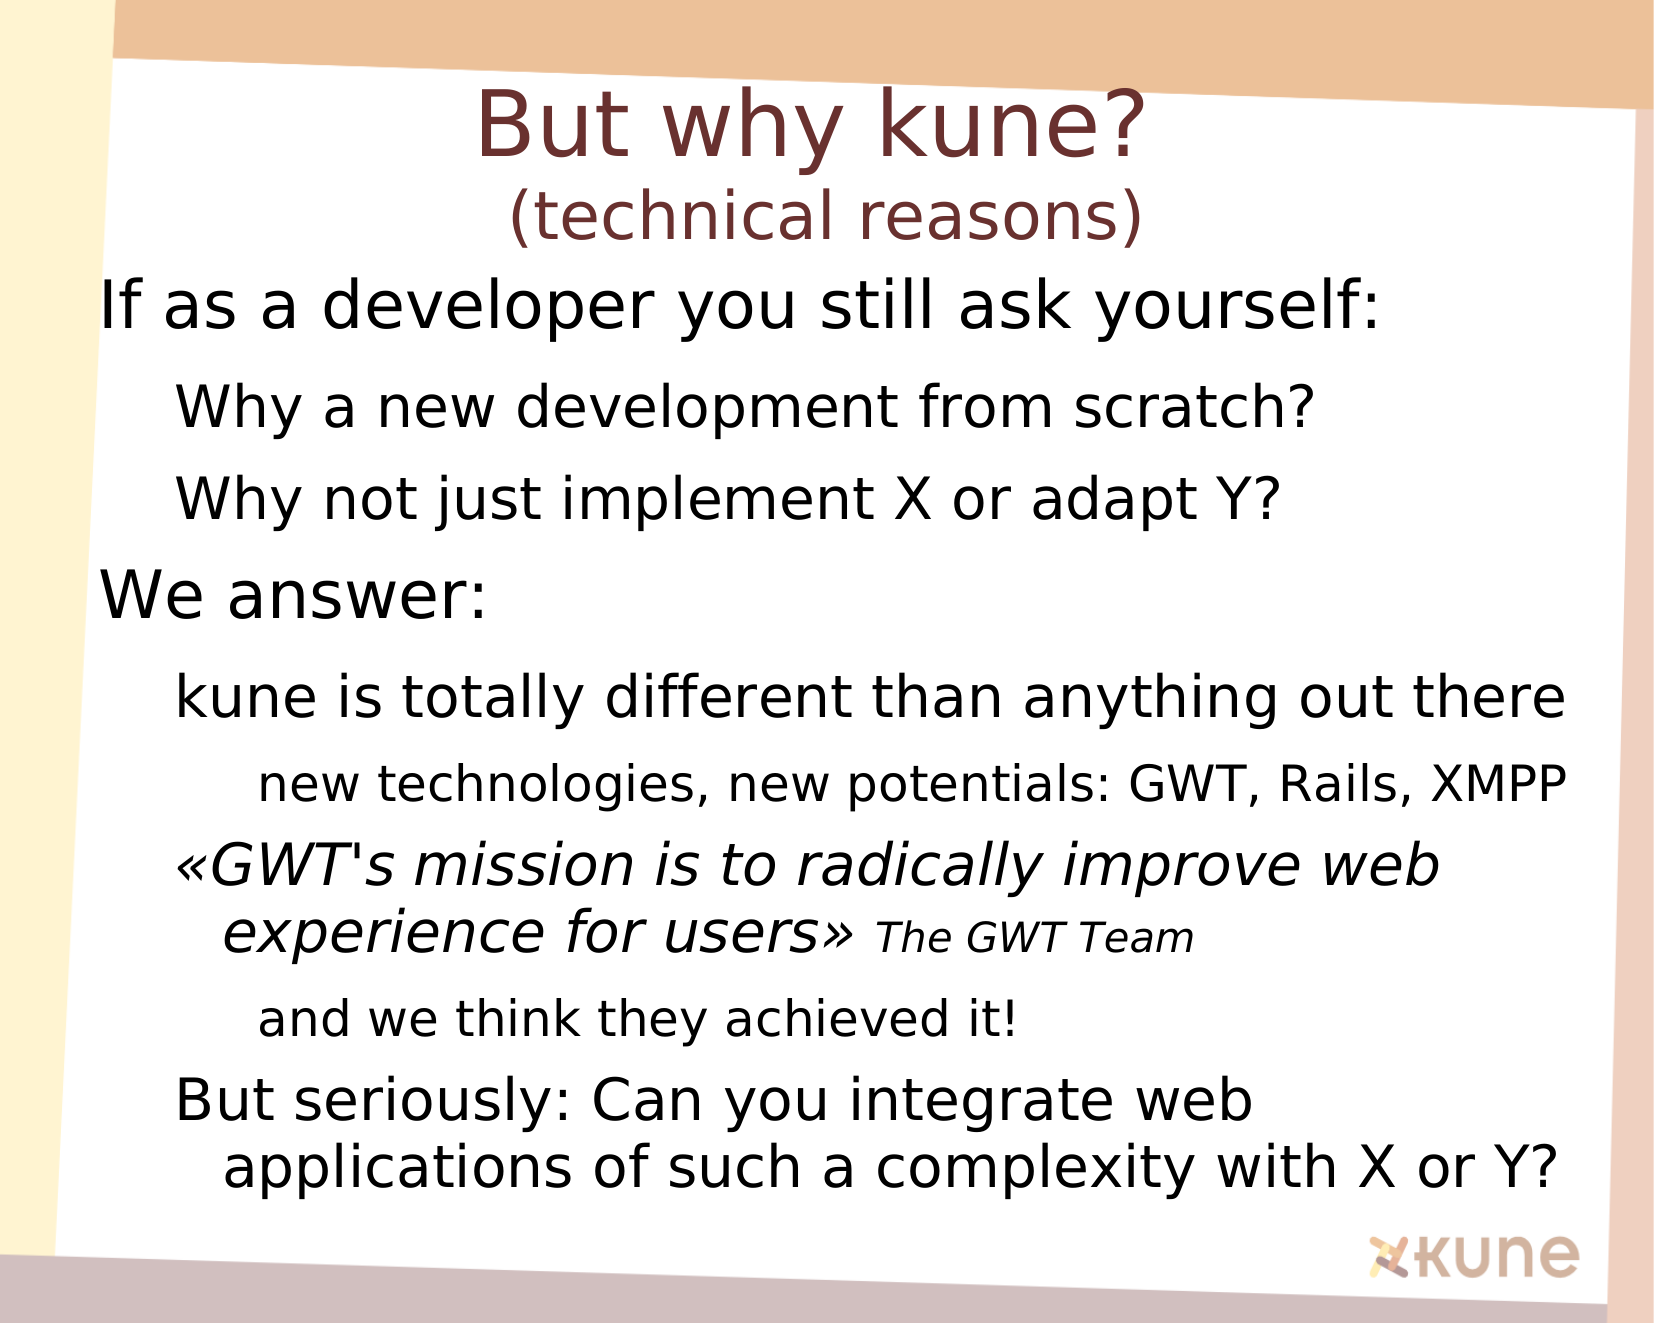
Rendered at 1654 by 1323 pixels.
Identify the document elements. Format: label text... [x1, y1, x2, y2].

picture [0, 0, 1654, 1323]
list If as a developer you still ask yourself: Why a new development from scratch? Why not just implement X or adapt Y? We answer: kune is totally different than anything out there new technologies, new potentials: GWT, Rails, XMPP «GWT's mission is to radically improve web experience for users» The GWT Team and we think they achieved it! But seriously: Can you integrate web applications of such a complexity with X or Y? [80, 266, 1622, 1323]
title But why kune? (technical reasons) [82, 53, 1571, 266]
